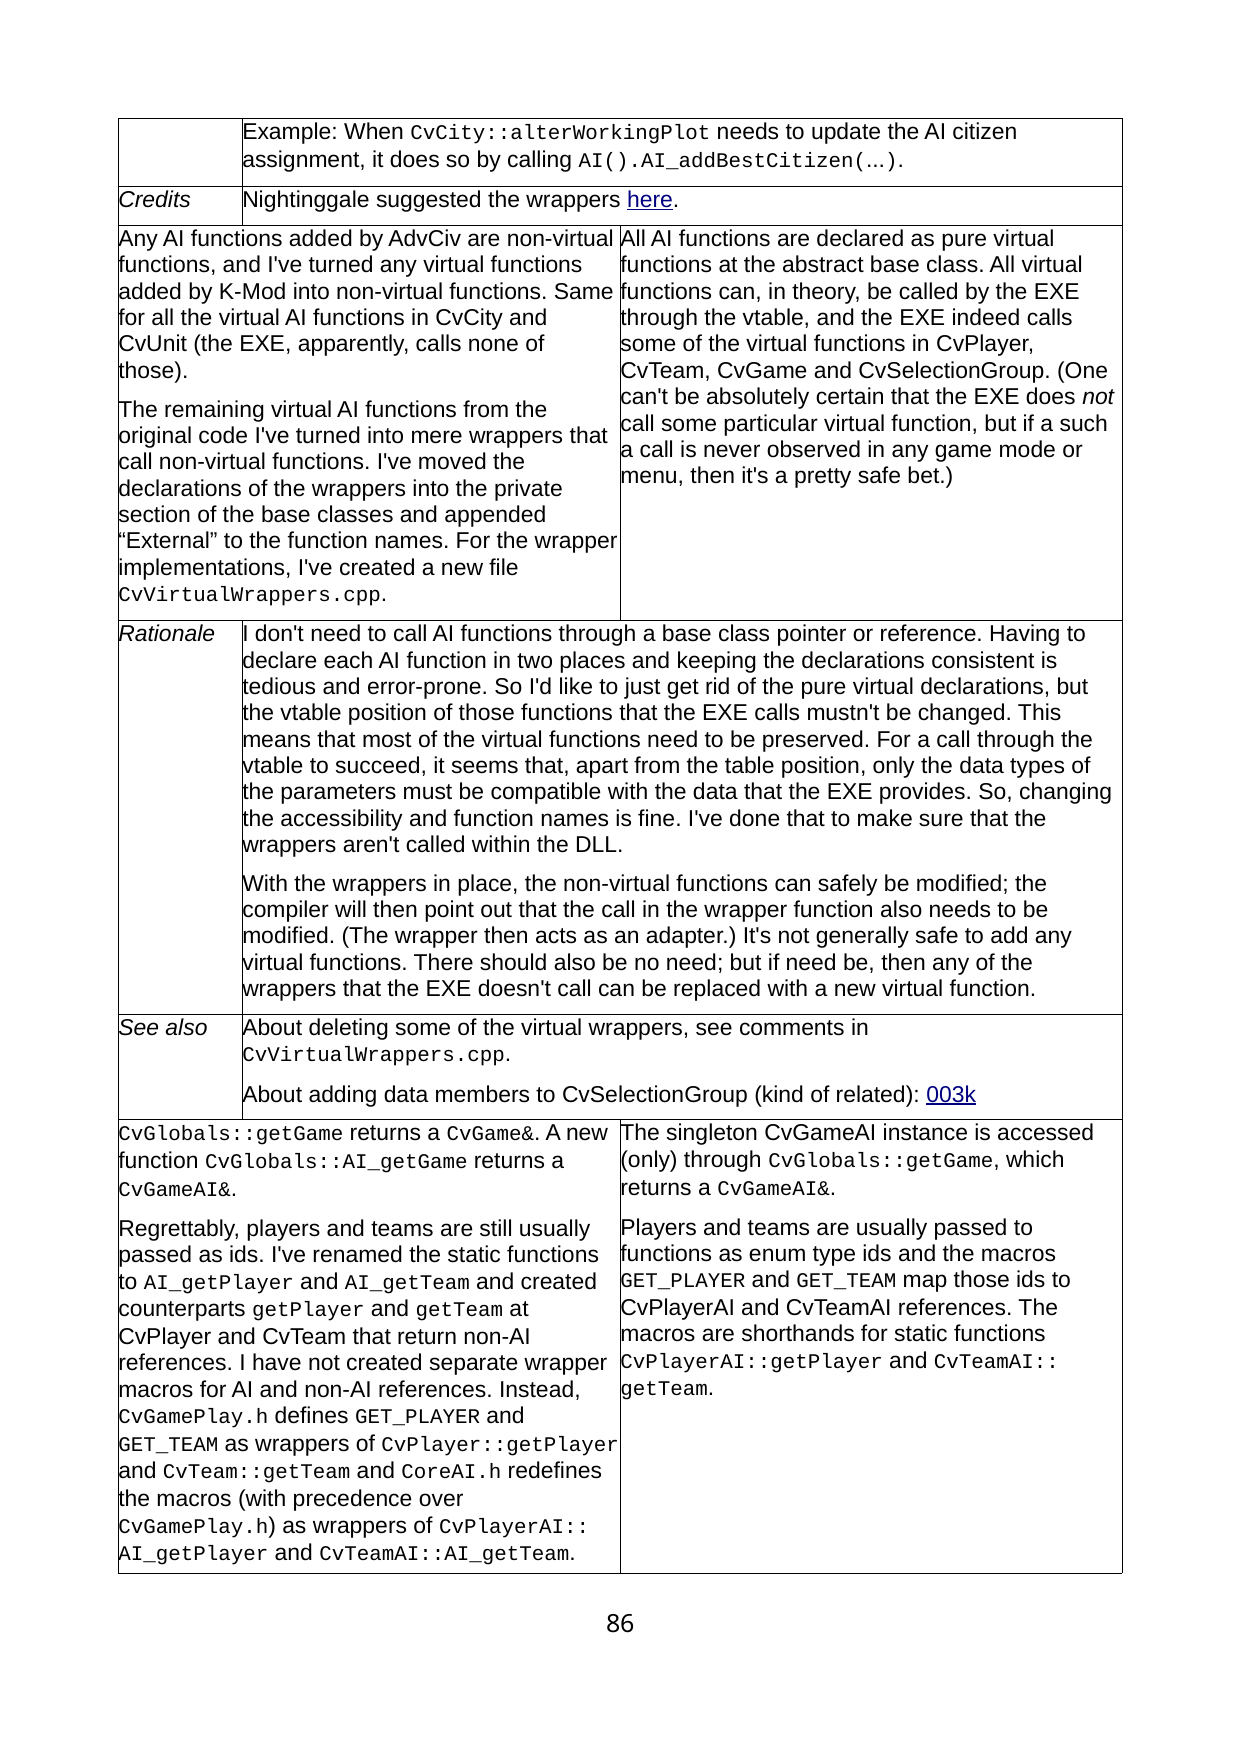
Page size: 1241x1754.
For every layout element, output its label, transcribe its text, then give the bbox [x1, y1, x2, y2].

table_cell The singleton CvGameAI instance is accessed (only) through CvGlobals::getGame, which returns a CvGameAI&. Players and teams are usually passed to functions as enum type ids and the macros GET_PLAYER and GET_TEAM map those ids to CvPlayerAI and CvTeamAI references. The macros are shorthands for static functions CvPlayerAI::getPlayer and CvTeamAI:: getTeam. [621, 1120, 1122, 1573]
table_cell All AI functions are declared as pure virtual functions at the abstract base class. All virtual functions can, in theory, be called by the EXE through the vtable, and the EXE indeed calls some of the virtual functions in CvPlayer, CvTeam, CvGame and CvSelectionGroup. (One can't be absolutely certain that the EXE does not call some particular virtual function, but if a such a call is never observed in any game mode or menu, then it's a pretty safe bet.) [621, 226, 1122, 620]
table_cell [119, 119, 242, 186]
table_cell Example: When CvCity::alterWorkingPlot needs to update the AI citizen assignment, it does so by calling AI().AI_addBestCitizen(...). [243, 119, 1122, 186]
table_cell See also [119, 1015, 242, 1119]
table_cell I don't need to call AI functions through a base class pointer or reference. Having to declare each AI function in two places and keeping the declarations consistent is tedious and error-prone. So I'd like to just get rid of the pure virtual declarations, but the vtable position of those functions that the EXE calls mustn't be changed. This means that most of the virtual functions need to be preserved. For a call through the vtable to succeed, it seems that, apart from the table position, only the data types of the parameters must be compatible with the data that the EXE provides. So, changing the accessibility and function names is fine. I've done that to make sure that the wrappers aren't called within the DLL. With the wrappers in place, the non-virtual functions can safely be modified; the compiler will then point out that the call in the wrapper function also needs to be modified. (The wrapper then acts as an adapter.) It's not generally safe to add any virtual functions. There should also be no need; but if need be, then any of the wrappers that the EXE doesn't call can be replaced with a new virtual function. [243, 621, 1122, 1014]
table_cell Nightinggale suggested the wrappers here. [243, 187, 1122, 225]
table_cell Any AI functions added by AdvCiv are non-virtual functions, and I've turned any virtual functions added by K-Mod into non-virtual functions. Same for all the virtual AI functions in CvCity and CvUnit (the EXE, apparently, calls none of those). The remaining virtual AI functions from the original code I've turned into mere wrappers that call non-virtual functions. I've moved the declarations of the wrappers into the private section of the base classes and appended “External” to the function names. For the wrapper implementations, I've created a new file CvVirtualWrappers.cpp. [119, 226, 620, 620]
table_cell Credits [119, 187, 242, 225]
table_cell About deleting some of the virtual wrappers, see comments in CvVirtualWrappers.cpp. About adding data members to CvSelectionGroup (kind of related): 003k [243, 1015, 1122, 1119]
table_cell CvGlobals::getGame returns a CvGame&. A new function CvGlobals::AI_getGame returns a CvGameAI&. Regrettably, players and teams are still usually passed as ids. I've renamed the static functions to AI_getPlayer and AI_getTeam and created counterparts getPlayer and getTeam at CvPlayer and CvTeam that return non-AI references. I have not created separate wrapper macros for AI and non-AI references. Instead, CvGamePlay.h defines GET_PLAYER and GET_TEAM as wrappers of CvPlayer::getPlayer and CvTeam::getTeam and CoreAI.h redefines the macros (with precedence over CvGamePlay.h) as wrappers of CvPlayerAI:: AI_getPlayer and CvTeamAI::AI_getTeam. [119, 1120, 620, 1573]
table_cell Rationale [119, 621, 242, 1014]
